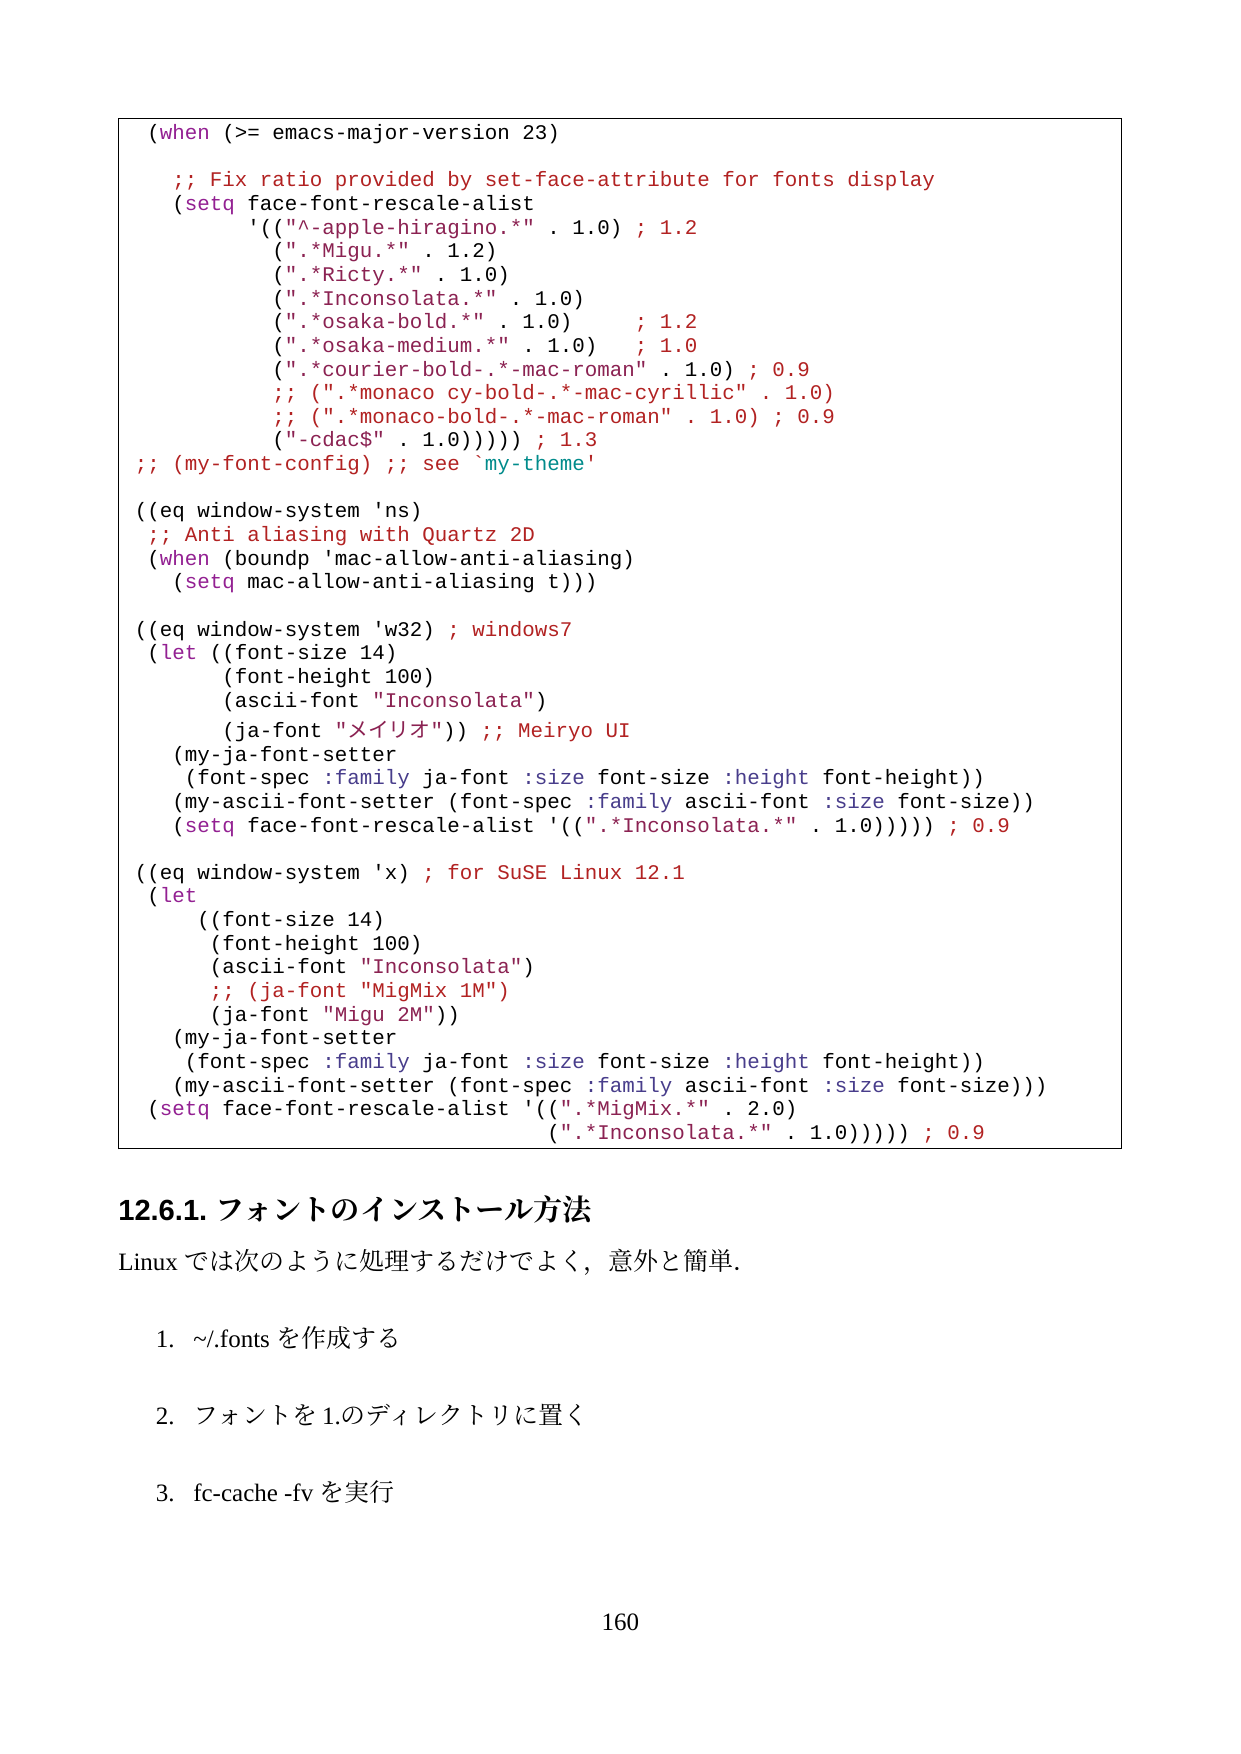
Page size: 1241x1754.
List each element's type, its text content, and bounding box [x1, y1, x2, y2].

text (when (boundp 'mac-allow-anti-aliasing) [119, 544, 1121, 567]
text (font-spec :family ja-font :size font-size :height font-height)) [119, 763, 1121, 787]
list ~/.fonts を作成する [156, 1318, 1122, 1383]
text (my-ascii-font-setter (font-spec :family ascii-font :size font-size))) [119, 1071, 1121, 1094]
text (let ((font-size 14) [119, 638, 1121, 662]
text (".*Migu.*" . 1.2) [119, 236, 1121, 260]
text (ja-font "Migu 2M")) [119, 1000, 1121, 1023]
text ;; (ja-font "MigMix 1M") [119, 976, 1121, 1000]
text (".*Inconsolata.*" . 1.0))))) ; 0.9 [119, 1118, 1121, 1148]
text (setq face-font-rescale-alist '((".*Inconsolata.*" . 1.0))))) ; 0.9 [119, 811, 1121, 834]
text Linux では次のように処理するだけでよく，意外と簡単． [118, 1241, 1122, 1306]
text (".*osaka-bold.*" . 1.0) ; 1.2 [119, 307, 1121, 331]
text (setq mac-allow-anti-aliasing t))) [119, 567, 1121, 591]
text ;; (".*monaco-bold-.*-mac-roman" . 1.0) ; 0.9 [119, 402, 1121, 426]
subtitle フォントのインストール方法 [118, 1187, 1122, 1229]
text (my-ja-font-setter [119, 1023, 1121, 1047]
text ;; (my-font-config) ;; see `my-theme' [119, 449, 1121, 473]
text (my-ascii-font-setter (font-spec :family ascii-font :size font-size)) [119, 787, 1121, 811]
text ;; (".*monaco cy-bold-.*-mac-cyrillic" . 1.0) [119, 378, 1121, 402]
text (font-spec :family ja-font :size font-size :height font-height)) [119, 1047, 1121, 1071]
text (setq face-font-rescale-alist '((".*MigMix.*" . 2.0) [119, 1094, 1121, 1118]
text (let [119, 882, 1121, 905]
text (ascii-font "Inconsolata") [119, 952, 1121, 976]
text (font-height 100) [119, 929, 1121, 952]
text (when (>= emacs-major-version 23) [119, 119, 1121, 142]
text ((eq window-system 'x) ; for SuSE Linux 12.1 [119, 858, 1121, 882]
text ((font-size 14) [119, 905, 1121, 929]
text ;; Anti aliasing with Quartz 2D [119, 520, 1121, 544]
text ((eq window-system 'w32) ; windows7 [119, 615, 1121, 638]
text ((eq window-system 'ns) [119, 496, 1121, 520]
text (ascii-font "Inconsolata") [119, 686, 1121, 709]
text ("-cdac$" . 1.0))))) ; 1.3 [119, 426, 1121, 449]
text (".*osaka-medium.*" . 1.0) ; 1.0 [119, 331, 1121, 354]
text (".*Ricty.*" . 1.0) [119, 260, 1121, 284]
text (ja-font "メイリオ")) ;; Meiryo UI [119, 709, 1121, 740]
list fc-cache -fv を実行 [156, 1473, 1122, 1538]
text (font-height 100) [119, 662, 1121, 686]
text (setq face-font-rescale-alist [119, 189, 1121, 213]
text (my-ja-font-setter [119, 740, 1121, 763]
text '(("^-apple-hiragino.*" . 1.0) ; 1.2 [119, 213, 1121, 236]
text (".*courier-bold-.*-mac-roman" . 1.0) ; 0.9 [119, 354, 1121, 378]
text ;; Fix ratio provided by set-face-attribute for fonts display [119, 165, 1121, 189]
text (".*Inconsolata.*" . 1.0) [119, 284, 1121, 307]
list フォントを1.のディレクトリに置く [156, 1396, 1122, 1460]
